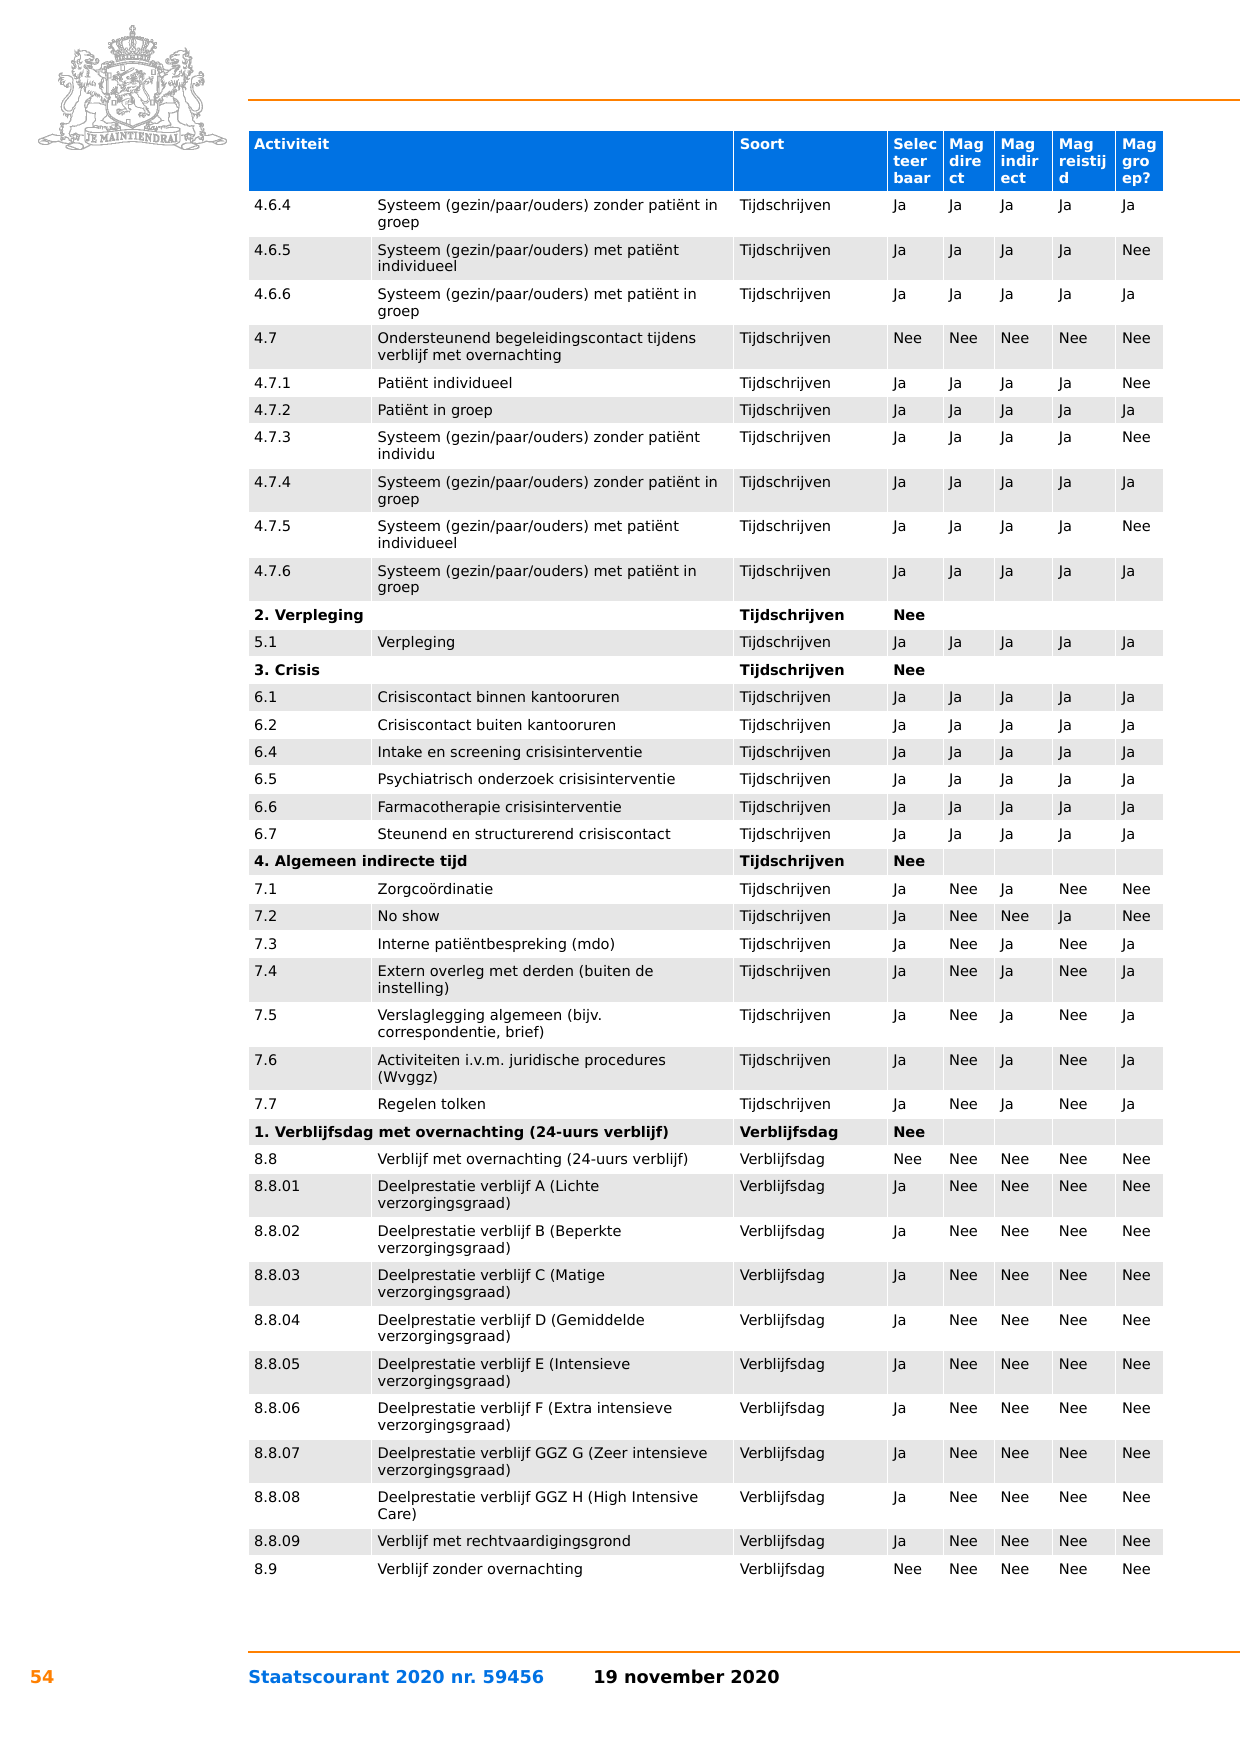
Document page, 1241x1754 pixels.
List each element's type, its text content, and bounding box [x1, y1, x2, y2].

table_cell 4.7.2 [249, 397, 371, 423]
table_cell Nee [944, 1146, 994, 1172]
table_cell Nee [1116, 1395, 1163, 1439]
table_cell Nee [995, 1556, 1052, 1582]
table_cell Tijdschrijven [734, 397, 887, 423]
table_cell Steunend en structurerend crisiscontact [372, 821, 733, 848]
table_cell Tijdschrijven [734, 325, 887, 369]
table_cell Nee [1116, 1556, 1163, 1582]
table_cell Ja [995, 281, 1052, 324]
table_cell [1116, 849, 1163, 875]
table_cell Ja [944, 370, 994, 396]
table_cell Tijdschrijven [734, 766, 887, 793]
table_cell Deelprestatie verblijf GGZ H (High Intensive Care) [372, 1484, 733, 1527]
table_cell Intake en screening crisisinterventie [372, 739, 733, 765]
table_cell Nee [944, 1262, 994, 1306]
table_cell Ja [888, 1091, 943, 1118]
table_cell 4.7.4 [249, 469, 371, 512]
table_cell 4.6.5 [249, 237, 371, 280]
table_cell Ja [1053, 469, 1115, 512]
table_cell Nee [1053, 1307, 1115, 1350]
table_cell Nee [1116, 325, 1163, 369]
table_cell Verblijf met overnachting (24-uurs verblijf) [372, 1146, 733, 1172]
table_cell Ja [1116, 281, 1163, 324]
table_cell Ja [995, 931, 1052, 957]
table_cell Deelprestatie verblijf F (Extra intensieve verzorgingsgraad) [372, 1395, 733, 1439]
table_header Soort [734, 131, 887, 191]
table_cell Ja [1116, 931, 1163, 957]
table_cell Nee [995, 1174, 1052, 1217]
table_header Mag reistijd [1053, 131, 1115, 191]
table_cell Nee [944, 1174, 994, 1217]
table_cell Ja [1116, 794, 1163, 820]
table_cell Ja [1116, 684, 1163, 711]
table_cell Ja [944, 630, 994, 656]
table_cell 7.2 [249, 904, 371, 930]
table_cell [944, 657, 994, 683]
table_cell Verblijfsdag [734, 1395, 887, 1439]
table_cell Crisiscontact buiten kantooruren [372, 712, 733, 738]
table_cell 6.1 [249, 684, 371, 711]
table_cell Psychiatrisch onderzoek crisisinterventie [372, 766, 733, 793]
table_cell Systeem (gezin/paar/ouders) met patiënt individueel [372, 513, 733, 557]
table_header Mag groep? [1116, 131, 1163, 191]
table_cell Tijdschrijven [734, 1003, 887, 1046]
table_cell Nee [995, 1351, 1052, 1394]
picture [38, 25, 227, 150]
table_cell Nee [995, 1307, 1052, 1350]
table_cell Nee [944, 931, 994, 957]
table_cell Systeem (gezin/paar/ouders) zonder patiënt in groep [372, 192, 733, 236]
table_cell [1053, 1119, 1115, 1145]
table_cell Ja [888, 370, 943, 396]
table_cell Nee [1053, 325, 1115, 369]
table_cell Ja [995, 630, 1052, 656]
table_cell Ja [944, 237, 994, 280]
table_cell Nee [995, 1484, 1052, 1527]
table_cell [995, 849, 1052, 875]
table_cell Nee [944, 1003, 994, 1046]
table_cell Verblijf met rechtvaardigingsgrond [372, 1529, 733, 1555]
table_cell Systeem (gezin/paar/ouders) met patiënt in groep [372, 558, 733, 601]
table_cell Ja [1053, 192, 1115, 236]
table_cell Nee [888, 602, 943, 628]
table_cell Ja [1053, 558, 1115, 601]
table_cell Patiënt in groep [372, 397, 733, 423]
table_cell 7.5 [249, 1003, 371, 1046]
table_cell Nee [1053, 958, 1115, 1002]
table_cell Nee [944, 1529, 994, 1555]
table_cell Ja [944, 794, 994, 820]
table_cell Ja [1116, 821, 1163, 848]
table_cell Ja [888, 1003, 943, 1046]
table_cell Nee [1116, 876, 1163, 902]
table_cell Ja [888, 1529, 943, 1555]
table_cell Nee [944, 876, 994, 902]
table_cell Deelprestatie verblijf D (Gemiddelde verzorgingsgraad) [372, 1307, 733, 1350]
table_cell Nee [995, 904, 1052, 930]
table_cell Nee [1053, 1146, 1115, 1172]
table_cell Verblijfsdag [734, 1484, 887, 1527]
table_cell Ja [1116, 397, 1163, 423]
table_cell [995, 1119, 1052, 1145]
table_cell Tijdschrijven [734, 513, 887, 557]
table_cell Nee [1053, 1262, 1115, 1306]
table_cell Ja [1053, 425, 1115, 468]
table_cell Ja [995, 192, 1052, 236]
table_cell Verpleging [372, 630, 733, 656]
table_cell 8.8.01 [249, 1174, 371, 1217]
table_cell 7.1 [249, 876, 371, 902]
table_cell Nee [995, 1262, 1052, 1306]
table_cell Ja [944, 425, 994, 468]
table_cell Ja [1053, 513, 1115, 557]
table_cell Ja [888, 513, 943, 557]
table_cell Nee [1116, 513, 1163, 557]
table_cell Nee [944, 1484, 994, 1527]
table_cell Nee [1053, 1091, 1115, 1118]
table_cell Ja [1053, 370, 1115, 396]
table_cell Nee [1116, 1529, 1163, 1555]
table_cell Ja [888, 1395, 943, 1439]
table_cell Ja [1053, 766, 1115, 793]
table_cell Tijdschrijven [734, 1047, 887, 1090]
table_cell Ja [944, 712, 994, 738]
table_cell Ja [995, 821, 1052, 848]
table_cell Ja [888, 397, 943, 423]
table_cell Nee [944, 1440, 994, 1483]
table_cell Ja [995, 397, 1052, 423]
table_cell Nee [995, 325, 1052, 369]
table_cell Ja [888, 794, 943, 820]
table_cell 5.1 [249, 630, 371, 656]
table_cell Ja [995, 766, 1052, 793]
table_cell Ja [1116, 1047, 1163, 1090]
table_cell Ja [888, 821, 943, 848]
table_cell Nee [1116, 1174, 1163, 1217]
table_cell Ja [1116, 766, 1163, 793]
table_cell Deelprestatie verblijf C (Matige verzorgingsgraad) [372, 1262, 733, 1306]
table_cell 4. Algemeen indirecte tijd [249, 849, 733, 875]
table_cell Tijdschrijven [734, 794, 887, 820]
table_cell Ja [944, 513, 994, 557]
table_cell Verblijfsdag [734, 1307, 887, 1350]
table_cell Nee [888, 1146, 943, 1172]
table_cell Ja [995, 1047, 1052, 1090]
table_cell Nee [1116, 425, 1163, 468]
table_cell 7.6 [249, 1047, 371, 1090]
table_cell Ja [1053, 630, 1115, 656]
table_cell [1116, 602, 1163, 628]
table_cell Nee [888, 325, 943, 369]
table_header Selecteerbaar [888, 131, 943, 191]
table_cell 7.7 [249, 1091, 371, 1118]
table_cell Deelprestatie verblijf B (Beperkte verzorgingsgraad) [372, 1218, 733, 1261]
table_cell Ja [888, 192, 943, 236]
table_cell Deelprestatie verblijf E (Intensieve verzorgingsgraad) [372, 1351, 733, 1394]
table_cell Nee [944, 1395, 994, 1439]
table_cell Ja [995, 1003, 1052, 1046]
table_cell Ja [888, 1047, 943, 1090]
table_cell Ja [888, 1218, 943, 1261]
table_cell Ja [888, 1262, 943, 1306]
table_cell Ja [888, 1440, 943, 1483]
table_cell 8.8 [249, 1146, 371, 1172]
table_cell Ja [944, 192, 994, 236]
table_cell Nee [995, 1440, 1052, 1483]
table_cell Ja [995, 958, 1052, 1002]
table_cell Ja [1053, 739, 1115, 765]
table_cell Nee [944, 1047, 994, 1090]
table_cell Ja [1116, 630, 1163, 656]
table_cell Tijdschrijven [734, 558, 887, 601]
table_cell Tijdschrijven [734, 821, 887, 848]
table_cell 4.6.4 [249, 192, 371, 236]
table_cell Nee [1116, 370, 1163, 396]
table_cell 8.8.06 [249, 1395, 371, 1439]
table_cell Nee [995, 1218, 1052, 1261]
table_cell Nee [1053, 1174, 1115, 1217]
table_cell Tijdschrijven [734, 602, 887, 628]
table_cell Ja [944, 397, 994, 423]
table_cell Ja [944, 684, 994, 711]
table_cell Verblijfsdag [734, 1529, 887, 1555]
table_cell 8.8.05 [249, 1351, 371, 1394]
table_cell Nee [1053, 1218, 1115, 1261]
table_cell Ja [995, 558, 1052, 601]
table_cell Tijdschrijven [734, 657, 887, 683]
table_cell Nee [1116, 1484, 1163, 1527]
table_cell Activiteiten i.v.m. juridische procedures (Wvggz) [372, 1047, 733, 1090]
table_cell Tijdschrijven [734, 192, 887, 236]
table_cell Nee [1053, 1351, 1115, 1394]
table_cell Verblijfsdag [734, 1440, 887, 1483]
table_cell Deelprestatie verblijf A (Lichte verzorgingsgraad) [372, 1174, 733, 1217]
table_cell 2. Verpleging [249, 602, 733, 628]
table_cell 6.6 [249, 794, 371, 820]
table_cell Nee [944, 1091, 994, 1118]
table_cell [1116, 1119, 1163, 1145]
table_cell Nee [888, 657, 943, 683]
table_cell [1053, 849, 1115, 875]
table_cell Ja [944, 739, 994, 765]
table_cell Tijdschrijven [734, 425, 887, 468]
table_cell 6.7 [249, 821, 371, 848]
table_cell Systeem (gezin/paar/ouders) met patiënt individueel [372, 237, 733, 280]
table_cell Nee [1116, 237, 1163, 280]
table_cell Nee [1053, 1556, 1115, 1582]
table_cell Ja [888, 1351, 943, 1394]
table_cell Ja [995, 684, 1052, 711]
table_cell 7.3 [249, 931, 371, 957]
table_cell Ja [888, 904, 943, 930]
table_cell Nee [944, 1351, 994, 1394]
table_cell 4.7.1 [249, 370, 371, 396]
table_cell Nee [1116, 1440, 1163, 1483]
table_cell Tijdschrijven [734, 684, 887, 711]
table_cell 1. Verblijfsdag met overnachting (24-uurs verblijf) [249, 1119, 733, 1145]
table_cell Ja [888, 281, 943, 324]
table_cell No show [372, 904, 733, 930]
table_cell 8.8.09 [249, 1529, 371, 1555]
table_cell Tijdschrijven [734, 1091, 887, 1118]
table_cell Ja [888, 931, 943, 957]
table_cell Ja [995, 876, 1052, 902]
table_cell Patiënt individueel [372, 370, 733, 396]
table_cell [944, 1119, 994, 1145]
table_cell 4.7.5 [249, 513, 371, 557]
table_cell Verblijfsdag [734, 1119, 887, 1145]
table_cell Ja [1053, 712, 1115, 738]
table_cell Nee [1053, 1395, 1115, 1439]
table_cell Verblijfsdag [734, 1262, 887, 1306]
table_cell Systeem (gezin/paar/ouders) zonder patiënt individu [372, 425, 733, 468]
table_cell Ja [1116, 192, 1163, 236]
table_cell Tijdschrijven [734, 370, 887, 396]
table_cell 8.8.03 [249, 1262, 371, 1306]
table_cell [944, 849, 994, 875]
table_cell Nee [1053, 876, 1115, 902]
table_cell Nee [995, 1529, 1052, 1555]
table_cell Ja [944, 469, 994, 512]
table_cell Ja [888, 958, 943, 1002]
table_cell Tijdschrijven [734, 876, 887, 902]
table_cell Ja [888, 1484, 943, 1527]
table_cell Nee [1053, 1047, 1115, 1090]
table_cell Tijdschrijven [734, 712, 887, 738]
table_cell Ja [888, 766, 943, 793]
table_header Mag indirect [995, 131, 1052, 191]
table_cell Ja [1116, 1091, 1163, 1118]
table_cell Nee [1053, 1003, 1115, 1046]
table_cell 7.4 [249, 958, 371, 1002]
table_cell Ja [995, 469, 1052, 512]
table_cell 4.7.3 [249, 425, 371, 468]
table_cell Ja [888, 469, 943, 512]
table_cell Ja [888, 712, 943, 738]
table_cell Interne patiëntbespreking (mdo) [372, 931, 733, 957]
table_cell 8.9 [249, 1556, 371, 1582]
table_cell Tijdschrijven [734, 931, 887, 957]
table_cell Systeem (gezin/paar/ouders) met patiënt in groep [372, 281, 733, 324]
table_cell Ja [1053, 237, 1115, 280]
table_cell Regelen tolken [372, 1091, 733, 1118]
table_cell Ja [995, 794, 1052, 820]
table_cell Farmacotherapie crisisinterventie [372, 794, 733, 820]
table_cell Ja [888, 1174, 943, 1217]
table_cell Ja [888, 876, 943, 902]
table_cell Tijdschrijven [734, 281, 887, 324]
table_cell Nee [888, 1556, 943, 1582]
table_cell Nee [995, 1146, 1052, 1172]
table_cell 8.8.08 [249, 1484, 371, 1527]
table_cell Ja [888, 425, 943, 468]
table_cell Nee [1053, 1440, 1115, 1483]
table_cell Ja [1116, 558, 1163, 601]
table_cell Ja [944, 766, 994, 793]
table_cell Ja [888, 237, 943, 280]
table_cell Nee [888, 1119, 943, 1145]
table_cell Tijdschrijven [734, 958, 887, 1002]
table_cell Nee [1116, 904, 1163, 930]
table_cell Crisiscontact binnen kantooruren [372, 684, 733, 711]
table_cell Verblijfsdag [734, 1351, 887, 1394]
table_cell Nee [1053, 931, 1115, 957]
table_cell Nee [944, 325, 994, 369]
table_cell Verblijfsdag [734, 1556, 887, 1582]
table_cell Ja [1053, 904, 1115, 930]
table_cell Nee [1116, 1351, 1163, 1394]
table_cell Tijdschrijven [734, 469, 887, 512]
table_header Mag direct [944, 131, 994, 191]
table_cell [1053, 657, 1115, 683]
table_cell Tijdschrijven [734, 904, 887, 930]
table_cell 3. Crisis [249, 657, 733, 683]
table_cell Ja [995, 425, 1052, 468]
table_cell Verslaglegging algemeen (bijv. correspondentie, brief) [372, 1003, 733, 1046]
table_cell Nee [944, 1218, 994, 1261]
table_cell Ondersteunend begeleidingscontact tijdens verblijf met overnachting [372, 325, 733, 369]
table_cell Nee [1053, 1529, 1115, 1555]
table_cell Ja [1053, 684, 1115, 711]
table_cell 8.8.04 [249, 1307, 371, 1350]
table_cell Ja [995, 370, 1052, 396]
table_cell Ja [995, 739, 1052, 765]
table_cell [995, 657, 1052, 683]
table_cell Tijdschrijven [734, 739, 887, 765]
table_cell Ja [1053, 794, 1115, 820]
table_cell Deelprestatie verblijf GGZ G (Zeer intensieve verzorgingsgraad) [372, 1440, 733, 1483]
table_cell Ja [1116, 469, 1163, 512]
table_cell [1116, 657, 1163, 683]
table_cell Nee [995, 1395, 1052, 1439]
table_cell [1053, 602, 1115, 628]
table_cell 6.5 [249, 766, 371, 793]
table_cell Tijdschrijven [734, 237, 887, 280]
table_cell Verblijf zonder overnachting [372, 1556, 733, 1582]
table_cell Ja [888, 684, 943, 711]
table_cell Verblijfsdag [734, 1146, 887, 1172]
table_cell Nee [1053, 1484, 1115, 1527]
table_cell Ja [995, 513, 1052, 557]
table_cell Ja [888, 739, 943, 765]
table_cell Ja [944, 281, 994, 324]
table_cell Ja [1053, 281, 1115, 324]
table_cell Nee [888, 849, 943, 875]
table_cell Nee [1116, 1307, 1163, 1350]
table_cell Ja [995, 712, 1052, 738]
table_cell Ja [888, 558, 943, 601]
table_cell Tijdschrijven [734, 630, 887, 656]
table_cell Ja [1053, 821, 1115, 848]
table_cell Nee [944, 958, 994, 1002]
table_header Activiteit [249, 131, 733, 191]
table_cell Ja [944, 558, 994, 601]
table_cell [944, 602, 994, 628]
table_cell Tijdschrijven [734, 849, 887, 875]
table_cell Ja [995, 237, 1052, 280]
table_cell Nee [944, 1556, 994, 1582]
table_cell Extern overleg met derden (buiten de instelling) [372, 958, 733, 1002]
table_cell 6.2 [249, 712, 371, 738]
table_cell Nee [1116, 1262, 1163, 1306]
table_cell Nee [1116, 1146, 1163, 1172]
table_cell Ja [1116, 712, 1163, 738]
table_cell Ja [888, 1307, 943, 1350]
table_cell Nee [1116, 1218, 1163, 1261]
table_cell 4.7 [249, 325, 371, 369]
table_cell 4.6.6 [249, 281, 371, 324]
table_cell 8.8.02 [249, 1218, 371, 1261]
table_cell Ja [888, 630, 943, 656]
table_cell Ja [1116, 1003, 1163, 1046]
table_cell Ja [1116, 739, 1163, 765]
table_cell 8.8.07 [249, 1440, 371, 1483]
table_cell Verblijfsdag [734, 1218, 887, 1261]
table_cell Ja [1116, 958, 1163, 1002]
table_cell Ja [1053, 397, 1115, 423]
table_cell 6.4 [249, 739, 371, 765]
table_cell [995, 602, 1052, 628]
table_cell Ja [995, 1091, 1052, 1118]
table_cell Verblijfsdag [734, 1174, 887, 1217]
table_cell Systeem (gezin/paar/ouders) zonder patiënt in groep [372, 469, 733, 512]
table_cell Zorgcoördinatie [372, 876, 733, 902]
table_cell Ja [944, 821, 994, 848]
table_cell Nee [944, 904, 994, 930]
table_cell 4.7.6 [249, 558, 371, 601]
table_cell Nee [944, 1307, 994, 1350]
